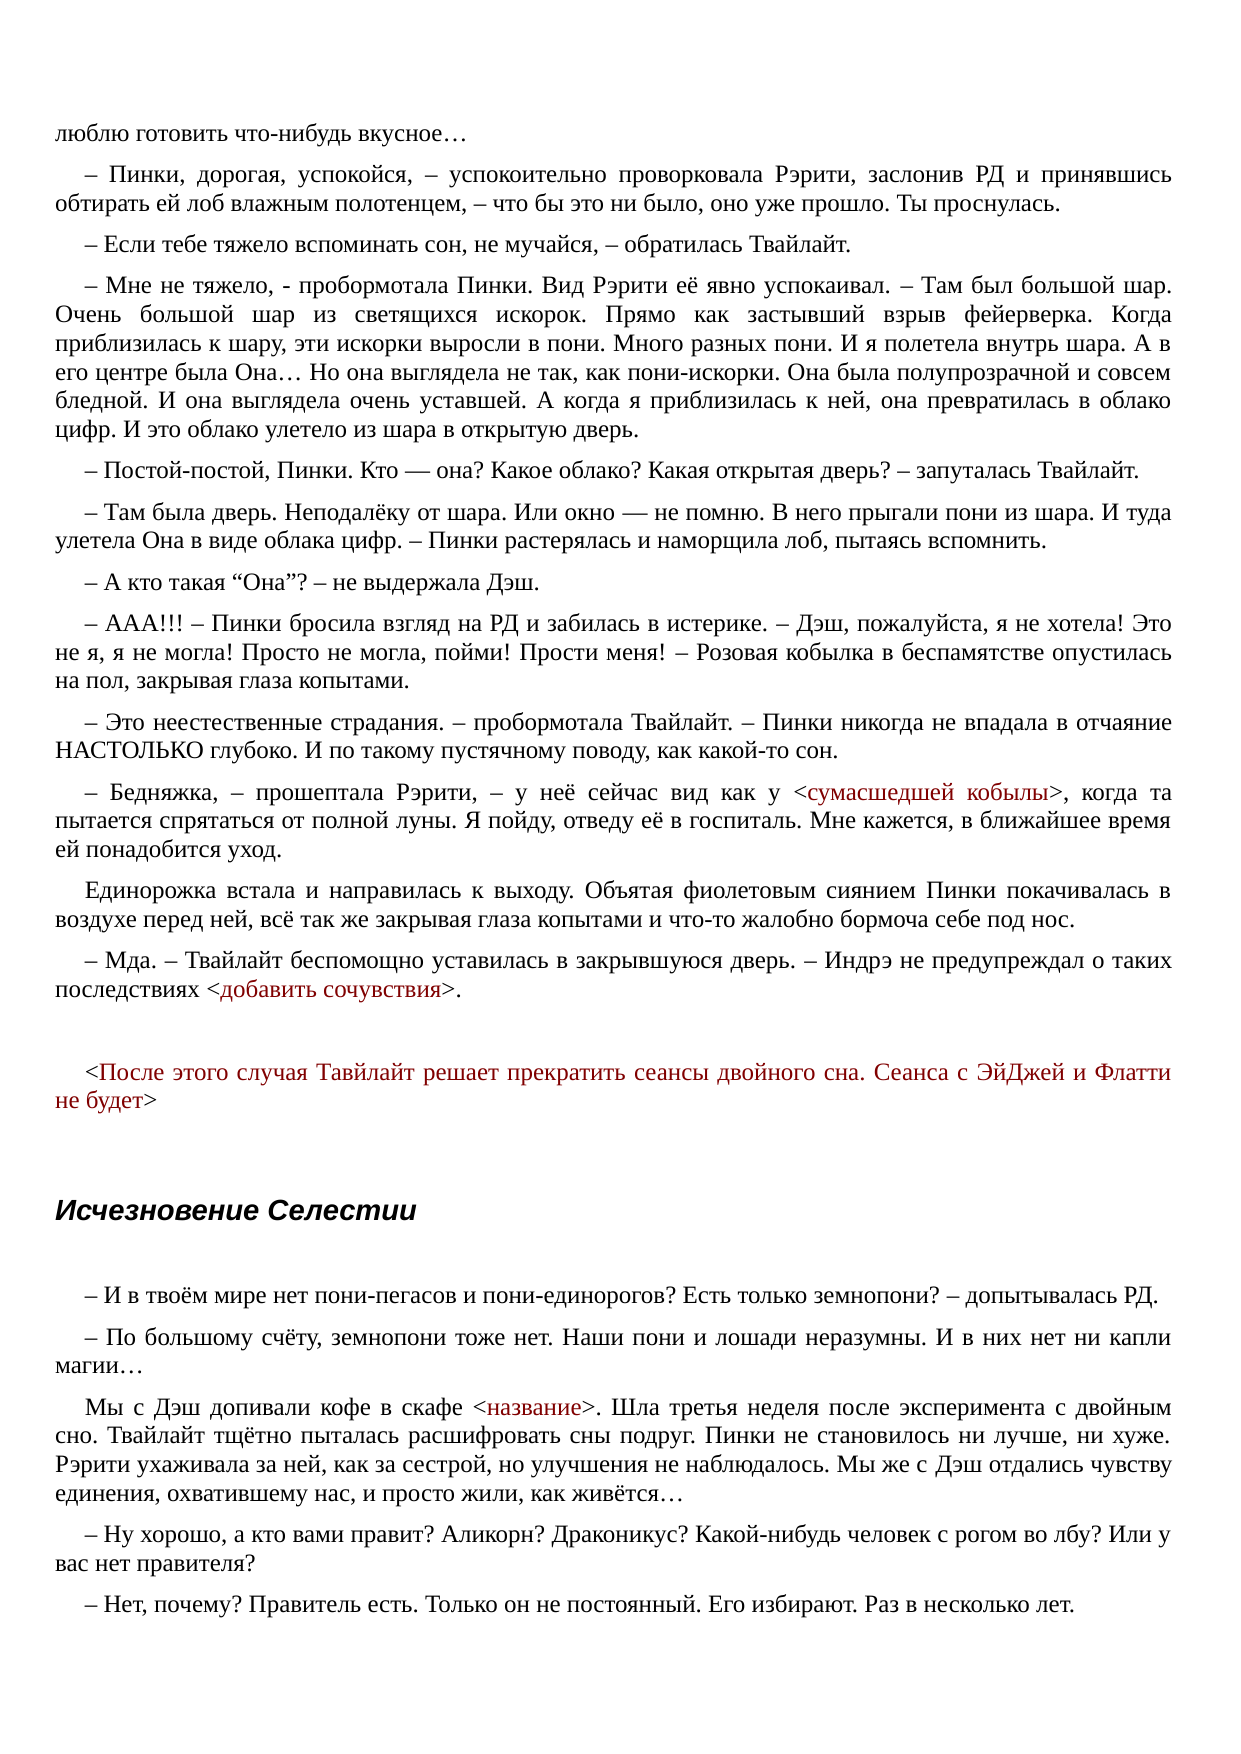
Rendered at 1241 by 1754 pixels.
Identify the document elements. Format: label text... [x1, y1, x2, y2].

text – Бедняжка, – прошептала Рэрити, – у неё сейчас вид как у <сумасшедшей кобылы>, когда та пытается спрятаться от полной луны. Я пойду, отведу её в госпиталь. Мне кажется, в ближайшее время ей понадобится уход. [55, 777, 1172, 863]
text – ААА!!! – Пинки бросила взгляд на РД и забилась в истерике. – Дэш, пожалуйста, я не хотела! Это не я, я не могла! Просто не могла, пойми! Прости меня! – Розовая кобылка в беспамятстве опустилась на пол, закрывая глаза копытами. [55, 608, 1172, 694]
subtitle Исчезновение Селестии [55, 1193, 1172, 1227]
text – Постой-постой, Пинки. Кто — она? Какое облако? Какая открытая дверь? – запуталась Твайлайт. [55, 456, 1172, 484]
text <После этого случая Тавйлайт решает прекратить сеансы двойного сна. Сеанса с ЭйДжей и Флатти не будет> [55, 1057, 1172, 1114]
text – Это неестественные страдания. – пробормотала Твайлайт. – Пинки никогда не впадала в отчаяние НАСТОЛЬКО глубоко. И по такому пустячному поводу, как какой-то сон. [55, 707, 1172, 764]
text – Мда. – Твайлайт беспомощно уставилась в закрывшуюся дверь. – Индрэ не предупреждал о таких последствиях <добавить сочувствия>. [55, 946, 1172, 1003]
text Единорожка встала и направилась к выходу. Объятая фиолетовым сиянием Пинки покачивалась в воздухе перед ней, всё так же закрывая глаза копытами и что-то жалобно бормоча себе под нос. [55, 876, 1172, 933]
text – А кто такая “Она”? – не выдержала Дэш. [55, 567, 1172, 596]
text – Нет, почему? Правитель есть. Только он не постоянный. Его избирают. Раз в несколько лет. [55, 1589, 1172, 1618]
text – Если тебе тяжело вспоминать сон, не мучайся, – обратилась Твайлайт. [55, 229, 1172, 258]
text Мы с Дэш допивали кофе в cкафе <название>. Шла третья неделя после эксперимента с двойным сно. Твайлайт тщётно пыталась расшифровать сны подруг. Пинки не становилось ни лучше, ни хуже. Рэрити ухаживала за ней, как за сестрой, но улучшения не наблюдалось. Мы же с Дэш отдались чувству единения, охватившему нас, и просто жили, как живётся… [55, 1392, 1172, 1507]
text – Ну хорошо, а кто вами правит? Аликорн? Драконикус? Какой-нибудь человек с рогом во лбу? Или у вас нет правителя? [55, 1519, 1172, 1577]
text – Там была дверь. Неподалёку от шара. Или окно — не помню. В него прыгали пони из шара. И туда улетела Она в виде облака цифр. – Пинки растерялась и наморщила лоб, пытаясь вспомнить. [55, 497, 1172, 554]
text – И в твоём мире нет пони-пегасов и пони-единорогов? Есть только земнопони? – допытывалась РД. [55, 1280, 1172, 1309]
text – Мне не тяжело, - пробормотала Пинки. Вид Рэрити её явно успокаивал. – Там был большой шар. Очень большой шар из светящихся искорок. Прямо как застывший взрыв фейерверка. Когда приблизилась к шару, эти искорки выросли в пони. Много разных пони. И я полетела внутрь шара. А в его центре была Она… Но она выглядела не так, как пони-искорки. Она была полупрозрачной и совсем бледной. И она выглядела очень уставшей. А когда я приблизилась к ней, она превратилась в облако цифр. И это облако улетело из шара в открытую дверь. [55, 271, 1172, 443]
text – По большому счёту, земнопони тоже нет. Наши пони и лошади неразумны. И в них нет ни капли магии… [55, 1322, 1172, 1379]
text люблю готовить что-нибудь вкусное… [55, 118, 1172, 147]
text – Пинки, дорогая, успокойся, – успокоительно проворковала Рэрити, заслонив РД и принявшись обтирать ей лоб влажным полотенцем, – что бы это ни было, оно уже прошло. Ты проснулась. [55, 159, 1172, 217]
